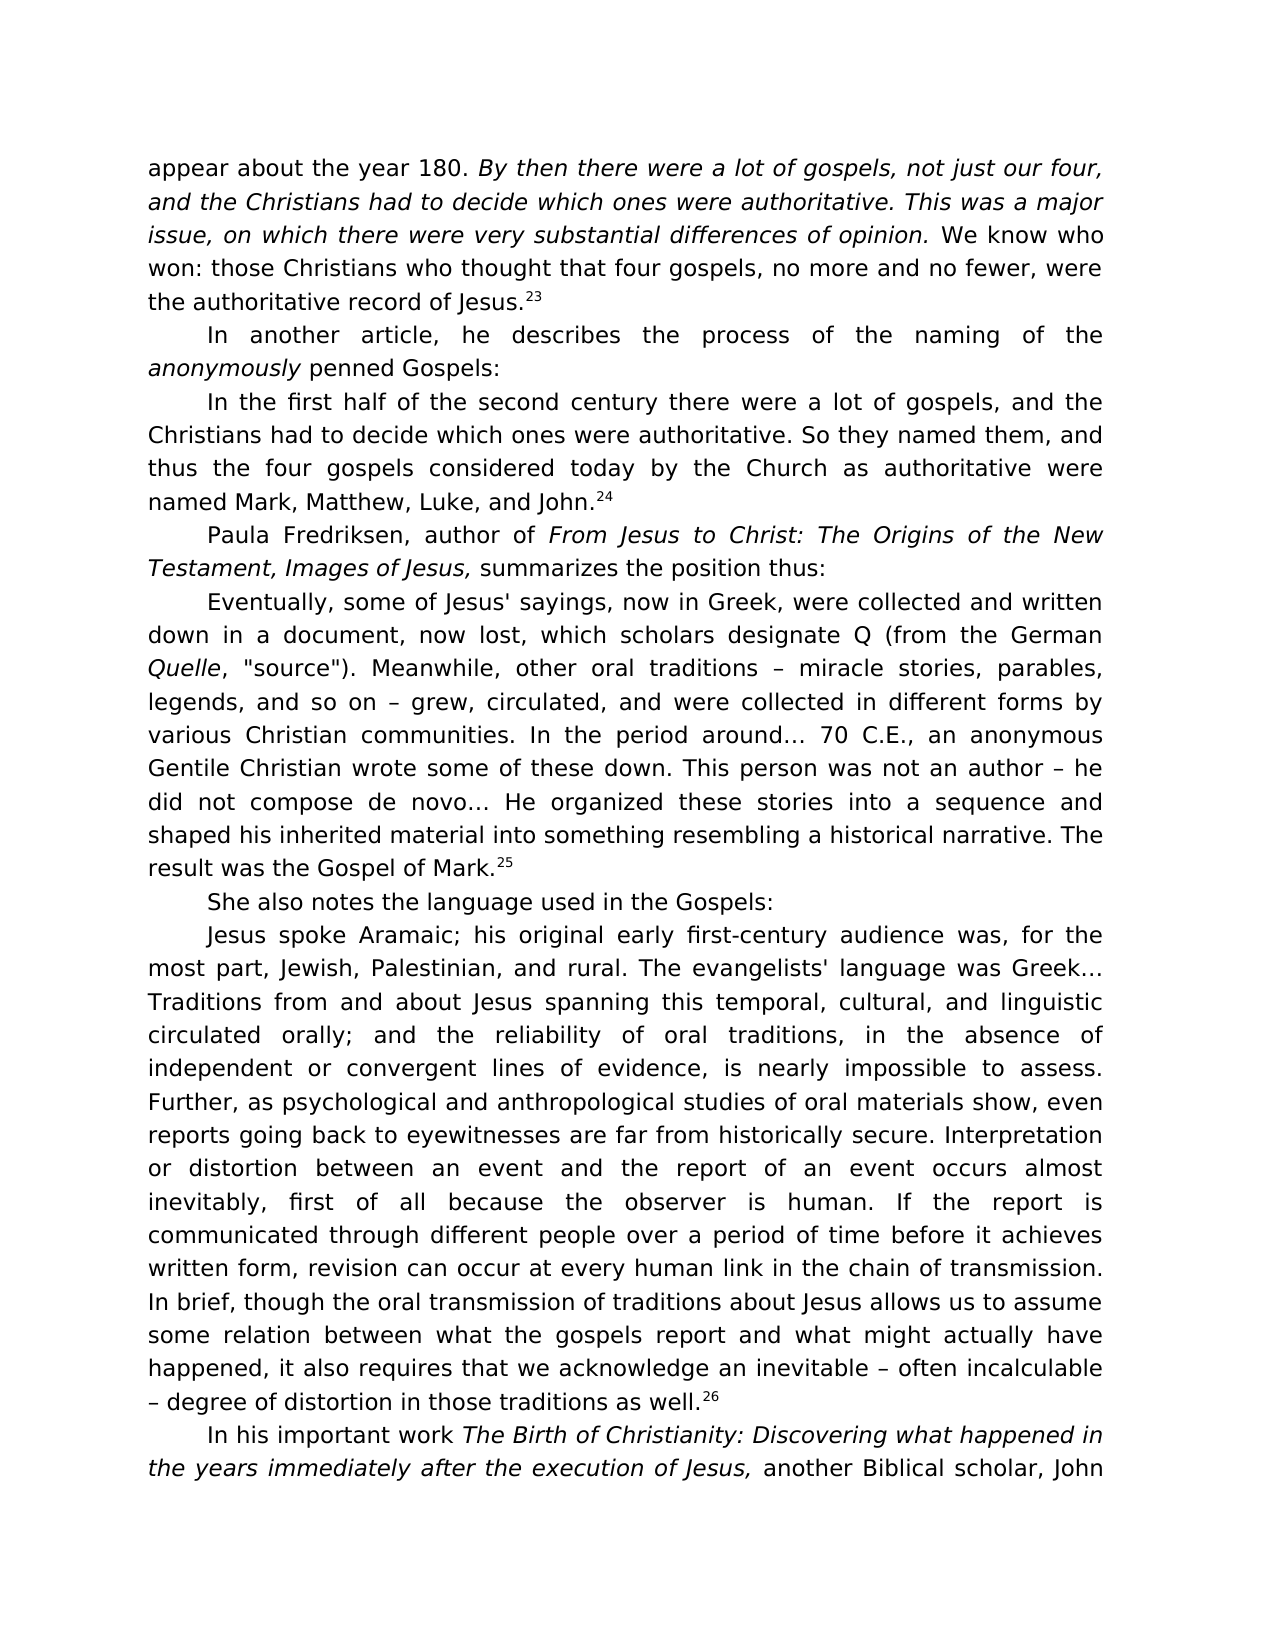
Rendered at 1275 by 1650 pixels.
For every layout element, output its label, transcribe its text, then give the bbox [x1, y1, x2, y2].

text She also notes the language used in the Gospels: [148, 883, 1104, 917]
text appear about the year 180. By then there were a lot of gospels, not just our four, and the Christians had to decide which ones were authoritative. This was a major issue, on which there were very substantial differences of opinion. We know who won: those Christians who thought that four gospels, no more and no fewer, were the authoritative record of Jesus.23 [148, 150, 1104, 317]
text In his important work The Birth of Christianity: Discovering what happened in the years immediately after the execution of Jesus, another Biblical scholar, John [148, 1417, 1104, 1483]
text Jesus spoke Aramaic; his original early first-century audience was, for the most part, Jewish, Palestinian, and rural. The evangelists' language was Greek… Traditions from and about Jesus spanning this temporal, cultural, and linguistic circulated orally; and the reliability of oral traditions, in the absence of independent or convergent lines of evidence, is nearly impossible to assess. Further, as psychological and anthropological studies of oral materials show, even reports going back to eyewitnesses are far from historically secure. Interpretation or distortion between an event and the report of an event occurs almost inevitably, first of all because the observer is human. If the report is communicated through different people over a period of time before it achieves written form, revision can occur at every human link in the chain of transmission. In brief, though the oral transmission of traditions about Jesus allows us to assume some relation between what the gospels report and what might actually have happened, it also requires that we acknowledge an inevitable – often incalculable – degree of distortion in those traditions as well.26 [148, 917, 1104, 1417]
text Paula Fredriksen, author of From Jesus to Christ: The Origins of the New Testament, Images of Jesus, summarizes the position thus: [148, 517, 1104, 583]
text In another article, he describes the process of the naming of the anonymously penned Gospels: [148, 317, 1104, 383]
text Eventually, some of Jesus' sayings, now in Greek, were collected and written down in a document, now lost, which scholars designate Q (from the German Quelle, "source"). Meanwhile, other oral traditions – miracle stories, parables, legends, and so on – grew, circulated, and were collected in different forms by various Christian communities. In the period around… 70 C.E., an anonymous Gentile Christian wrote some of these down. This person was not an author – he did not compose de novo… He organized these stories into a sequence and shaped his inherited material into something resembling a historical narrative. The result was the Gospel of Mark.25 [148, 583, 1104, 883]
text In the first half of the second century there were a lot of gospels, and the Christians had to decide which ones were authoritative. So they named them, and thus the four gospels considered today by the Church as authoritative were named Mark, Matthew, Luke, and John.24 [148, 383, 1104, 517]
